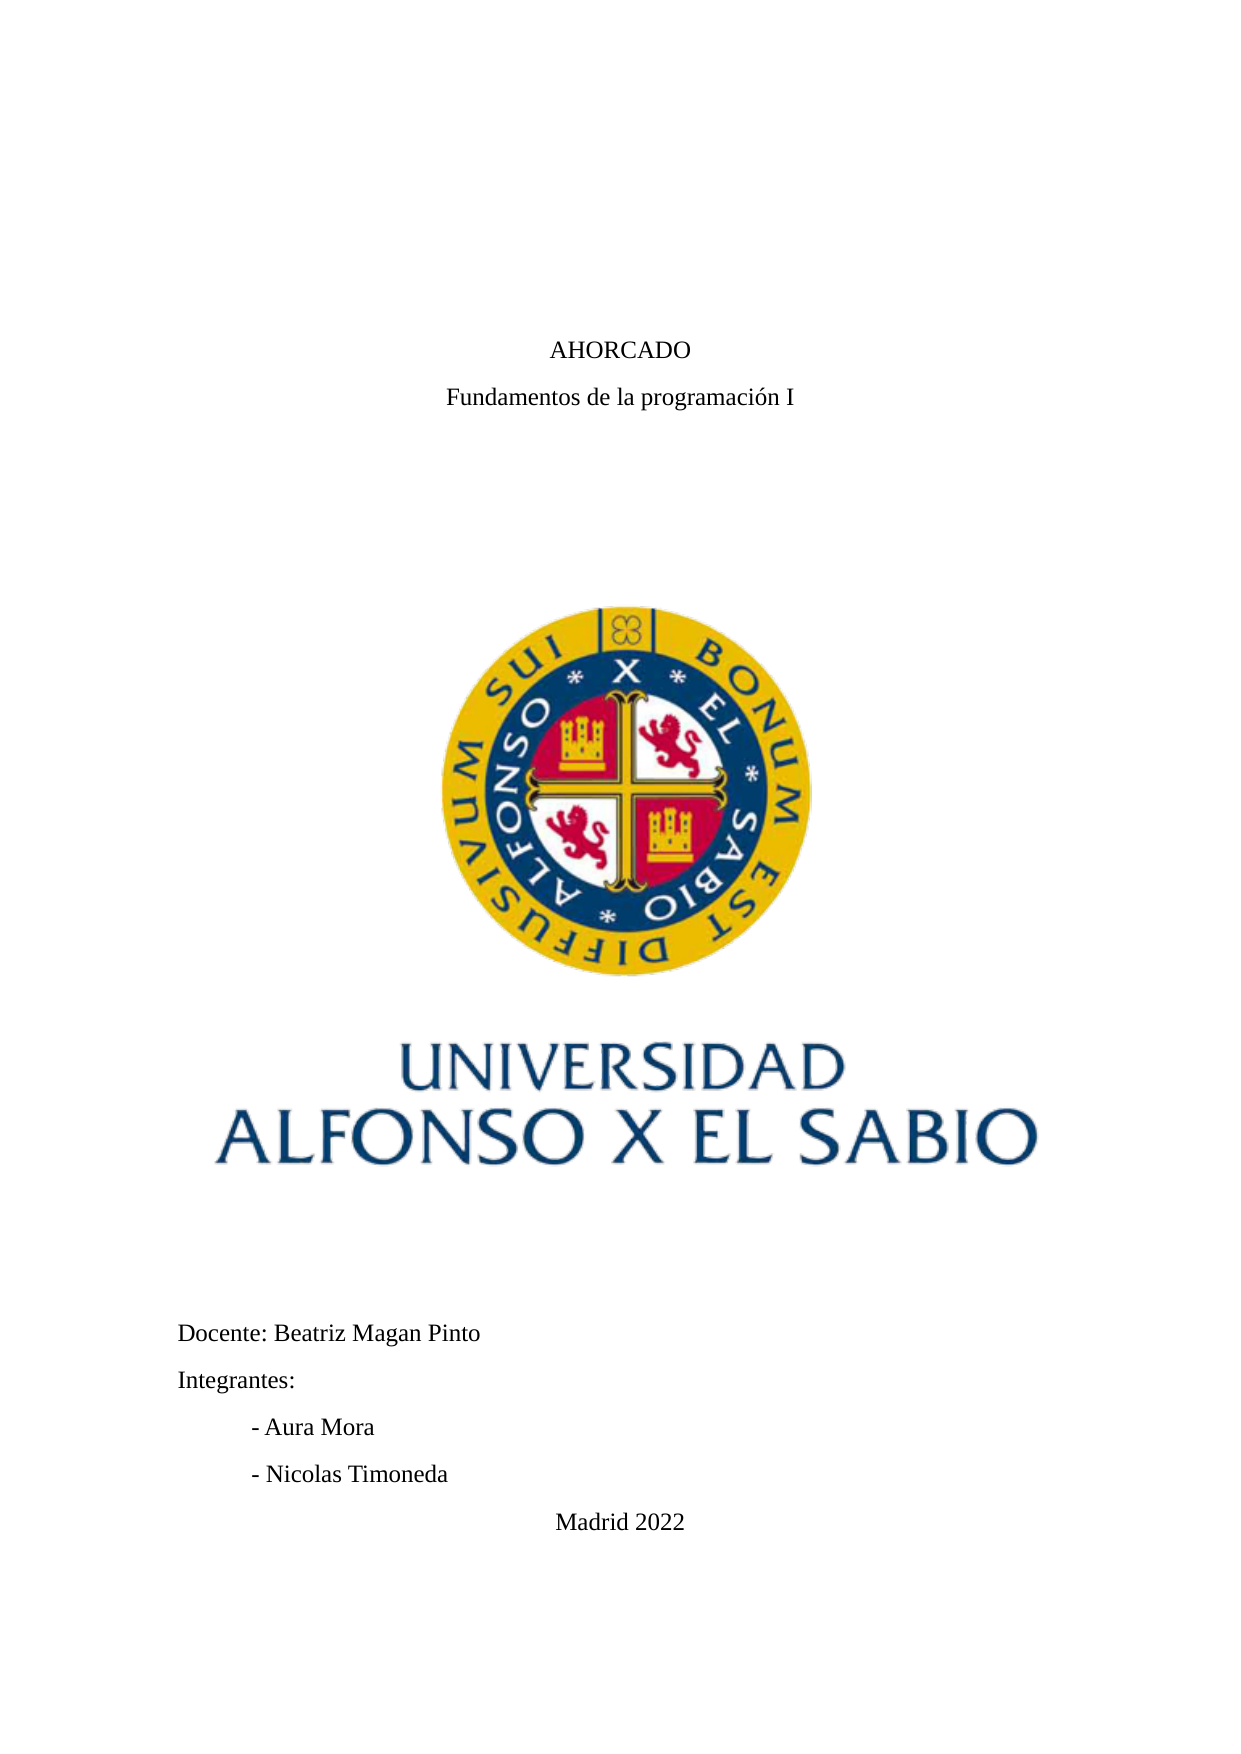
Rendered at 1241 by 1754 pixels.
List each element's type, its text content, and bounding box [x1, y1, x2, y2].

text Docente: Beatriz Magan Pinto [177, 1318, 1063, 1347]
text Madrid 2022 [177, 1507, 1063, 1535]
text - Aura Mora [177, 1412, 1063, 1441]
text AHORCADO [177, 335, 1063, 364]
text - Nicolas Timoneda [177, 1459, 1063, 1488]
text Integrantes: [177, 1365, 1063, 1394]
text Fundamentos de la programación I [177, 382, 1063, 411]
